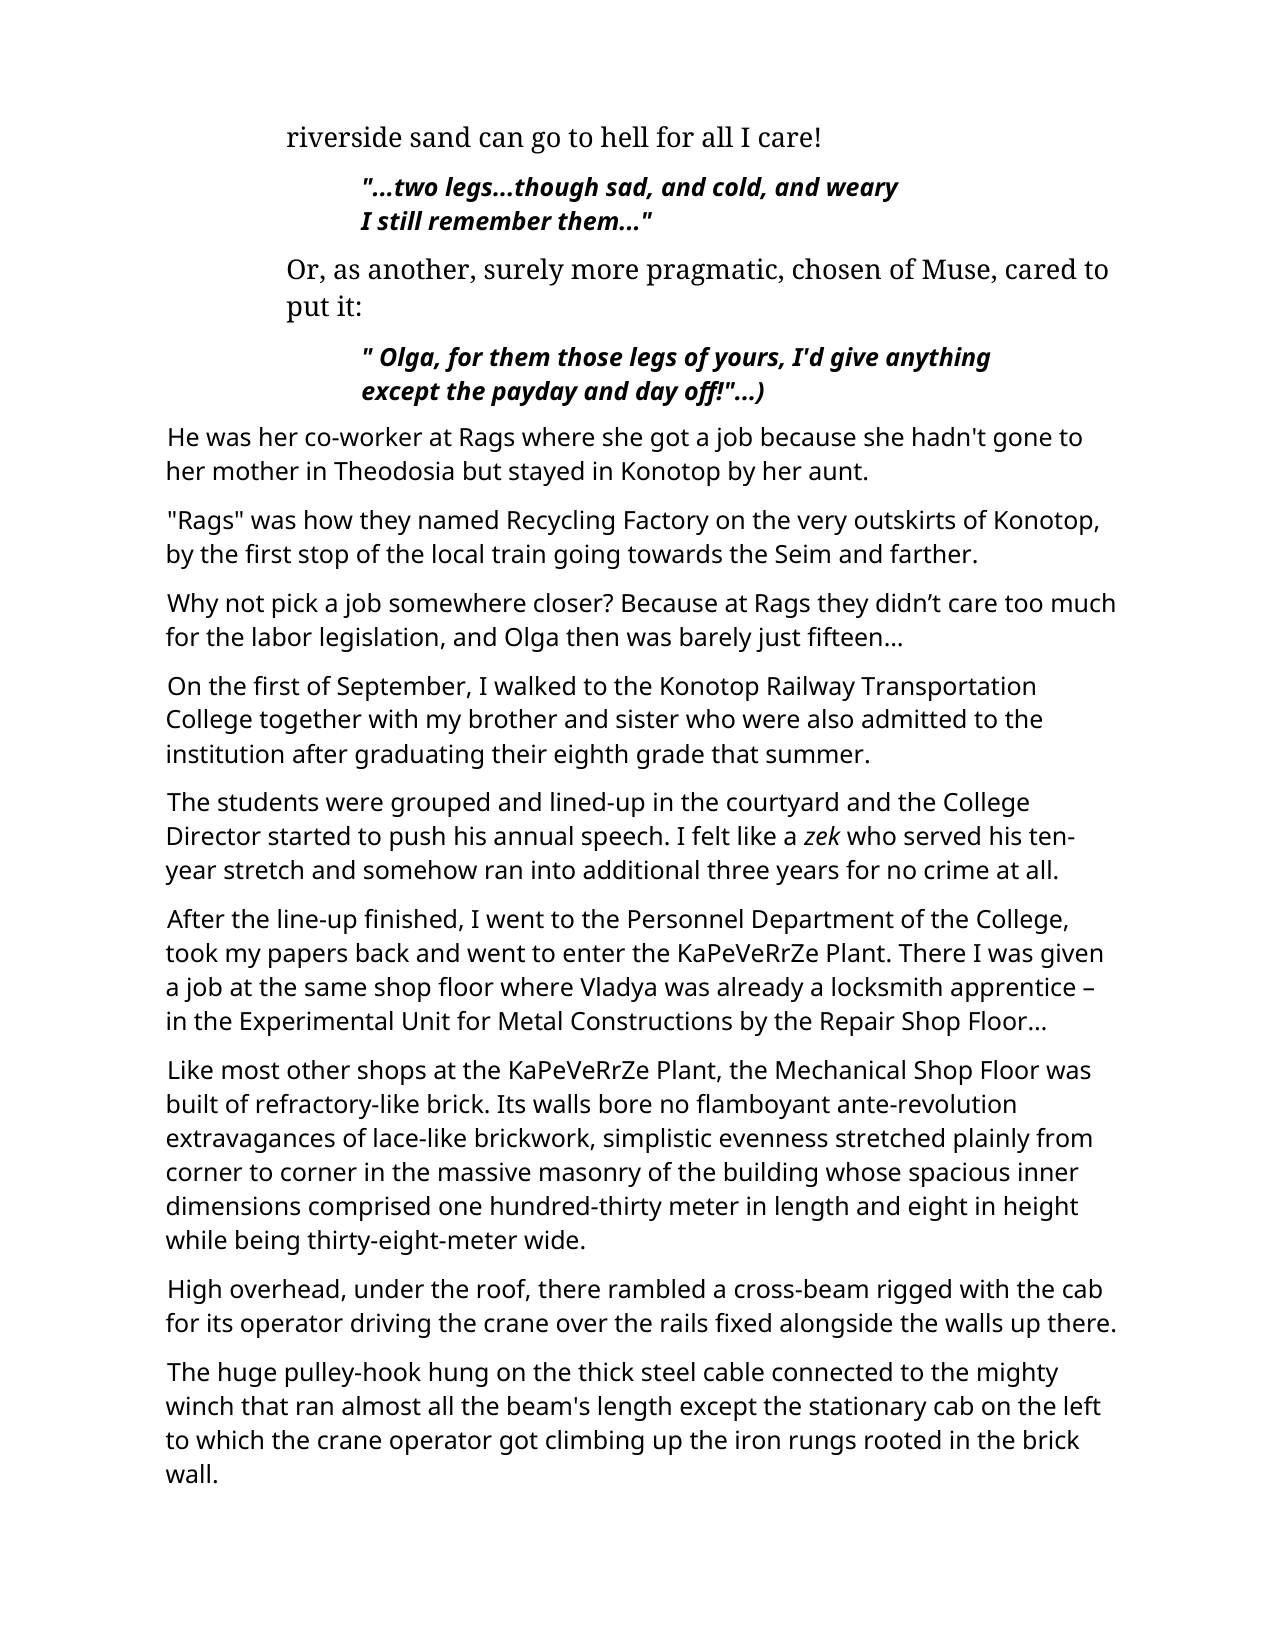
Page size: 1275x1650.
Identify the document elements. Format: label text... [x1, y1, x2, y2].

text High overhead, under the roof, there rambled a cross-beam rigged with the cab for its operator driving the crane over the rails fixed alongside the walls up there. [165, 1271, 1118, 1339]
text "...two legs...though sad, and cold, and weary [286, 170, 1118, 204]
text "Rags" was how they named Recycling Factory on the very outskirts of Konotop, by the first stop of the local train going towards the Seim and farther. [165, 503, 1118, 571]
text The huge pulley-hook hung on the thick steel cable connected to the mighty winch that ran almost all the beam's length except the stationary cab on the left to which the crane operator got climbing up the iron rungs rooted in the brick wall. [165, 1354, 1118, 1490]
list riverside sand can go to hell for all I care! [286, 118, 1118, 155]
text On the first of September, I walked to the Konotop Railway Transportation College together with my brother and sister who were also admitted to the institution after graduating their eighth grade that summer. [165, 668, 1118, 770]
text except the payday and day off!"...) [286, 373, 1118, 407]
text He was her co-worker at Rags where she got a job because she hadn't gone to her mother in Theodosia but stayed in Konotop by her aunt. [165, 420, 1118, 488]
text " Olga, for them those legs of yours, I'd give anything [286, 339, 1118, 373]
text After the line-up finished, I went to the Personnel Department of the College, took my papers back and went to enter the KaPeVeRrZe Plant. There I was given a job at the same shop floor where Vladya was already a locksmith apprentice – in the Experimental Unit for Metal Constructions by the Repair Shop Floor… [165, 902, 1118, 1038]
text Why not pick a job somewhere closer? Because at Rags they didn’t care too much for the labor legislation, and Olga then was barely just fifteen… [165, 585, 1118, 653]
text Like most other shops at the KaPeVeRrZe Plant, the Mechanical Shop Floor was built of refractory-like brick. Its walls bore no flamboyant ante-revolution extravagances of lace-like brickwork, simplistic evenness stretched plainly from corner to corner in the massive masonry of the building whose spacious inner dimensions comprised one hundred-thirty meter in length and eight in height while being thirty-eight-meter wide. [165, 1052, 1118, 1257]
text The students were grouped and lined-up in the courtyard and the College Director started to push his annual speech. I felt like a zek who served his ten-year stretch and somehow ran into additional three years for no crime at all. [165, 785, 1118, 887]
text I still remember them..." [286, 204, 1118, 238]
list Or, as another, surely more pragmatic, chosen of Muse, cared to put it: [286, 251, 1118, 324]
